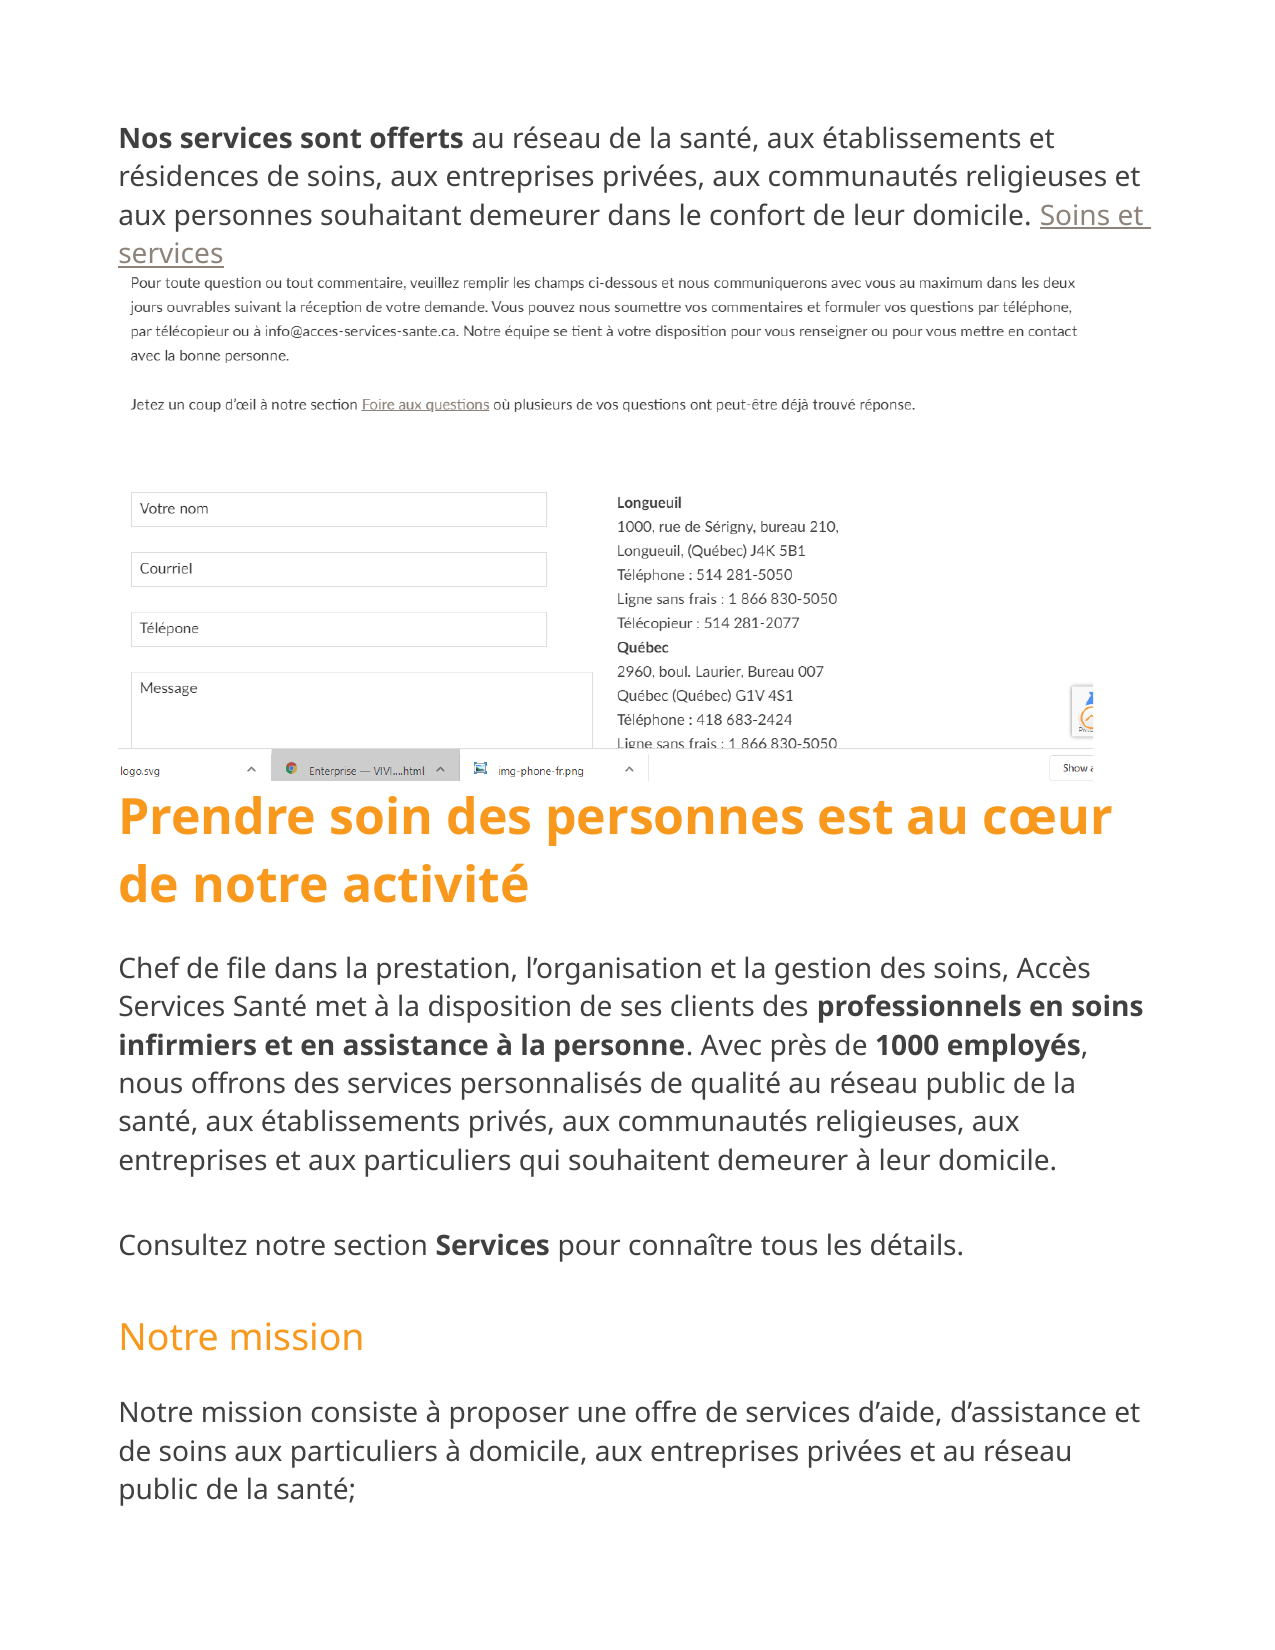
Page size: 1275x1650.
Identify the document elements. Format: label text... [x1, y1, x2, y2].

text Notre mission consiste à proposer une offre de services d’aide, d’assistance et de soins aux particuliers à domicile, aux entreprises privées et au réseau public de la santé; [118, 1393, 1157, 1508]
subtitle Prendre soin des personnes est au cœur de notre activité [118, 781, 1157, 917]
text Consultez notre section Services pour connaître tous les détails. [118, 1225, 1157, 1264]
picture [118, 271, 1094, 781]
text Nos services sont offerts au réseau de la santé, aux établissements et résidences de soins, aux entreprises privées, aux communautés religieuses et aux personnes souhaitant demeurer dans le confort de leur domicile. Soins et services [118, 118, 1157, 271]
subtitle Notre mission [118, 1311, 1157, 1362]
text Chef de file dans la prestation, l’organisation et la gestion des soins, Accès Services Santé met à la disposition de ses clients des professionnels en soins infirmiers et en assistance à la personne. Avec près de 1000 employés, nous offrons des services personnalisés de qualité au réseau public de la santé, aux établissements privés, aux communautés religieuses, aux entreprises et aux particuliers qui souhaitent demeurer à leur domicile. [118, 948, 1157, 1178]
